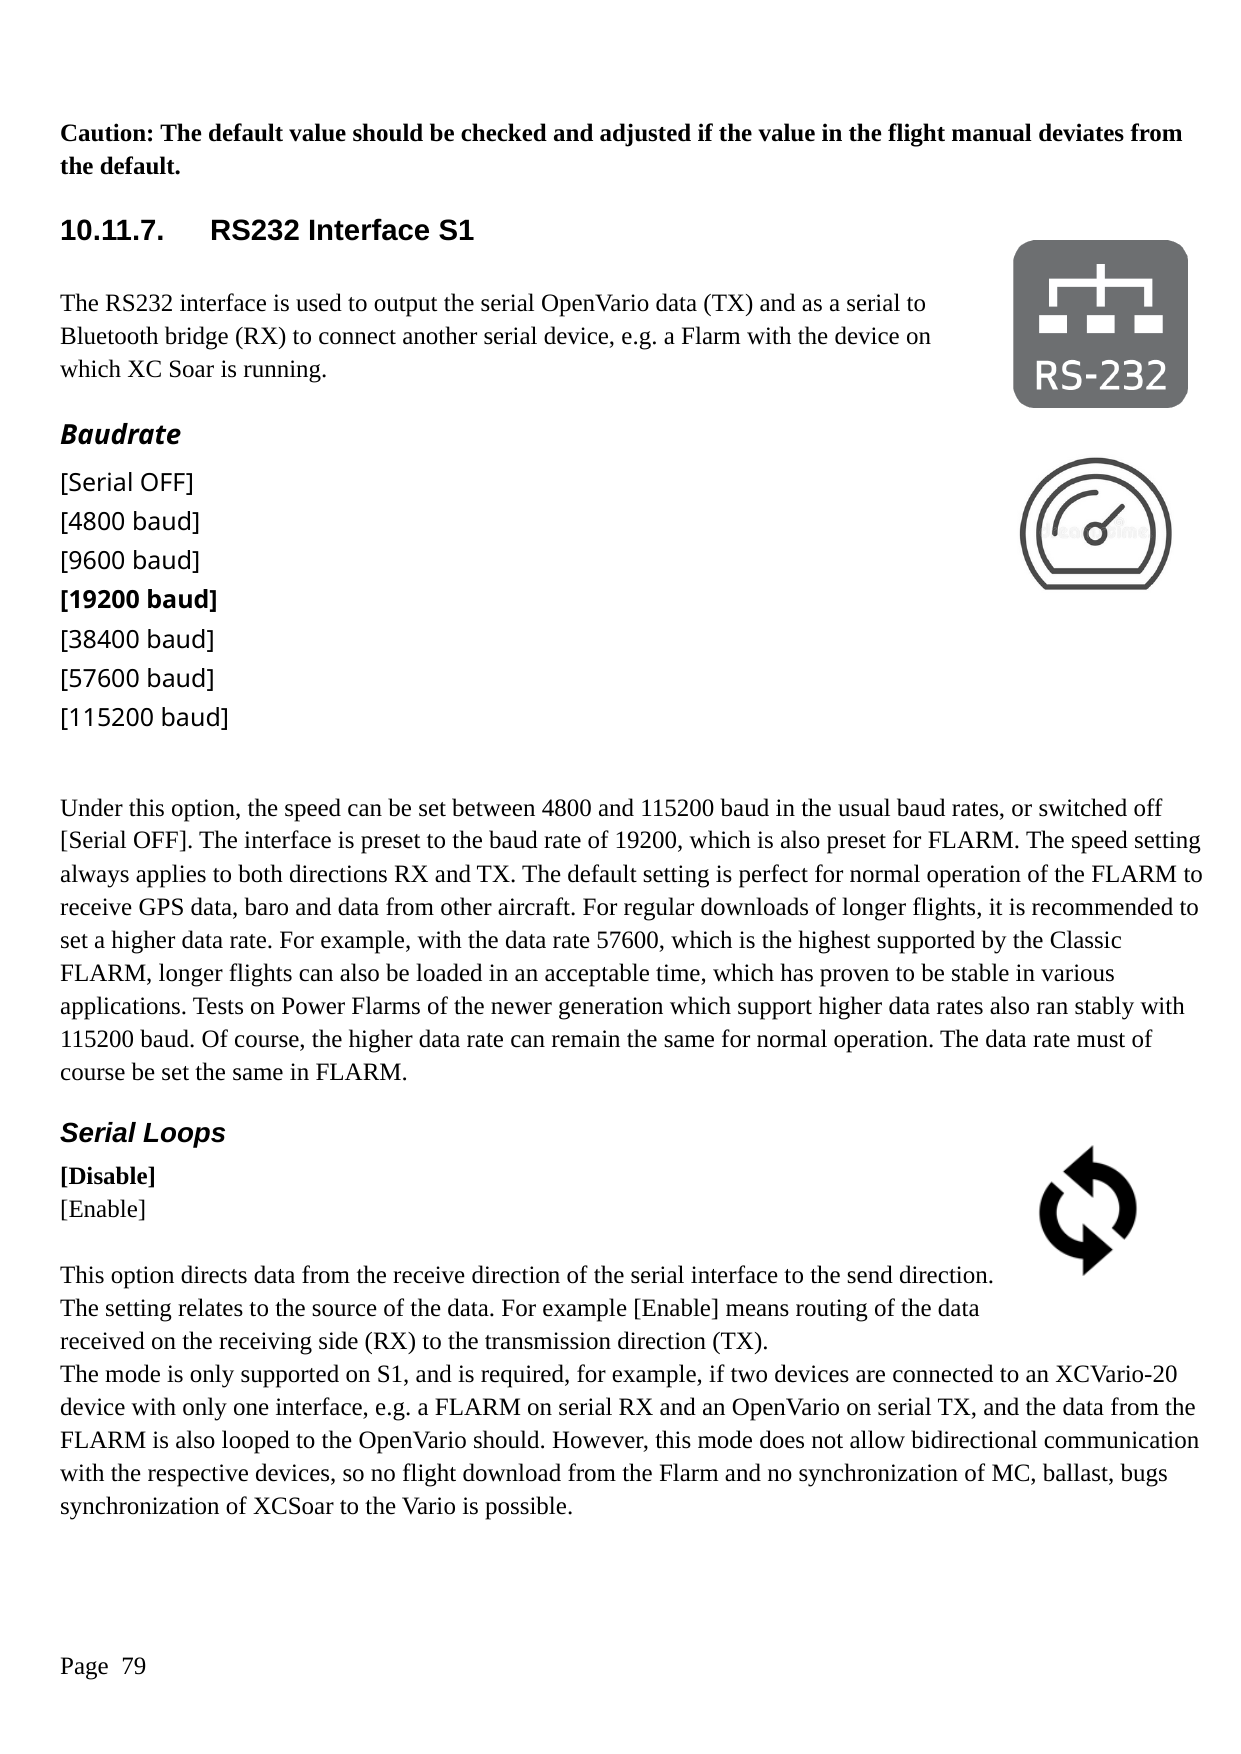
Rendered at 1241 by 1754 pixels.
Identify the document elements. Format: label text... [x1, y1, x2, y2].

text [1177, 1194, 1207, 1223]
subtitle Serial Loops [60, 1117, 1207, 1149]
text Under this option, the speed can be set between 4800 and 115200 baud in the usual baud rates, or switched off [Serial OFF]. The interface is preset to the baud rate of 19200, which is also preset for FLARM. The speed setting always applies to both directions RX and TX. The default setting is perfect for normal operation of the FLARM to receive GPS data, baro and data from other aircraft. For regular downloads of longer flights, it is recommended to set a higher data rate. For example, with the data rate 57600, which is the highest supported by the Classic FLARM, longer flights can also be loaded in an acceptable time, which has proven to be stable in various applications. Tests on Power Flarms of the newer generation which support higher data rates also ran stably with 115200 baud. Of course, the higher data rate can remain the same for normal operation. The data rate must of course be set the same in FLARM. [60, 793, 1207, 1086]
picture [995, 433, 1203, 624]
picture [1007, 240, 1194, 408]
text [38400 baud] [60, 621, 1207, 655]
text This option directs data from the receive direction of the serial interface to the send direction. The setting relates to the source of the data. For example [Enable] means routing of the data received on the receiving side (RX) to the transmission direction (TX). The mode is only supported on S1, and is required, for example, if two devices are connected to an XCVario-20 device with only one interface, e.g. a FLARM on serial RX and an OpenVario on serial TX, and the data from the FLARM is also looped to the OpenVario should. However, this mode does not allow bidirectional communication with the respective devices, so no flight download from the Flarm and no synchronization of MC, ballast, bugs synchronization of XCSoar to the Vario is possible. [60, 1260, 1207, 1520]
text [4800 baud] [60, 504, 995, 538]
text [57600 baud] [60, 661, 1207, 694]
picture [998, 1121, 1177, 1298]
text [9600 baud] [60, 543, 995, 577]
text [1177, 1161, 1207, 1190]
text [115200 baud] [60, 700, 1207, 734]
text [19200 baud] [60, 582, 995, 616]
text Caution: The default value should be checked and adjusted if the value in the flight manual deviates from the default. [60, 118, 1207, 180]
subtitle Baudrate [60, 414, 1207, 452]
subtitle RS232 Interface S1 [60, 213, 1207, 247]
text [Enable] [60, 1194, 998, 1223]
text The RS232 interface is used to output the serial OpenVario data (TX) and as a serial to Bluetooth bridge (RX) to connect another serial device, e.g. a Flarm with the device on which XC Soar is running. [60, 288, 1007, 383]
text [Disable] [60, 1161, 998, 1190]
text [Serial OFF] [60, 465, 995, 499]
